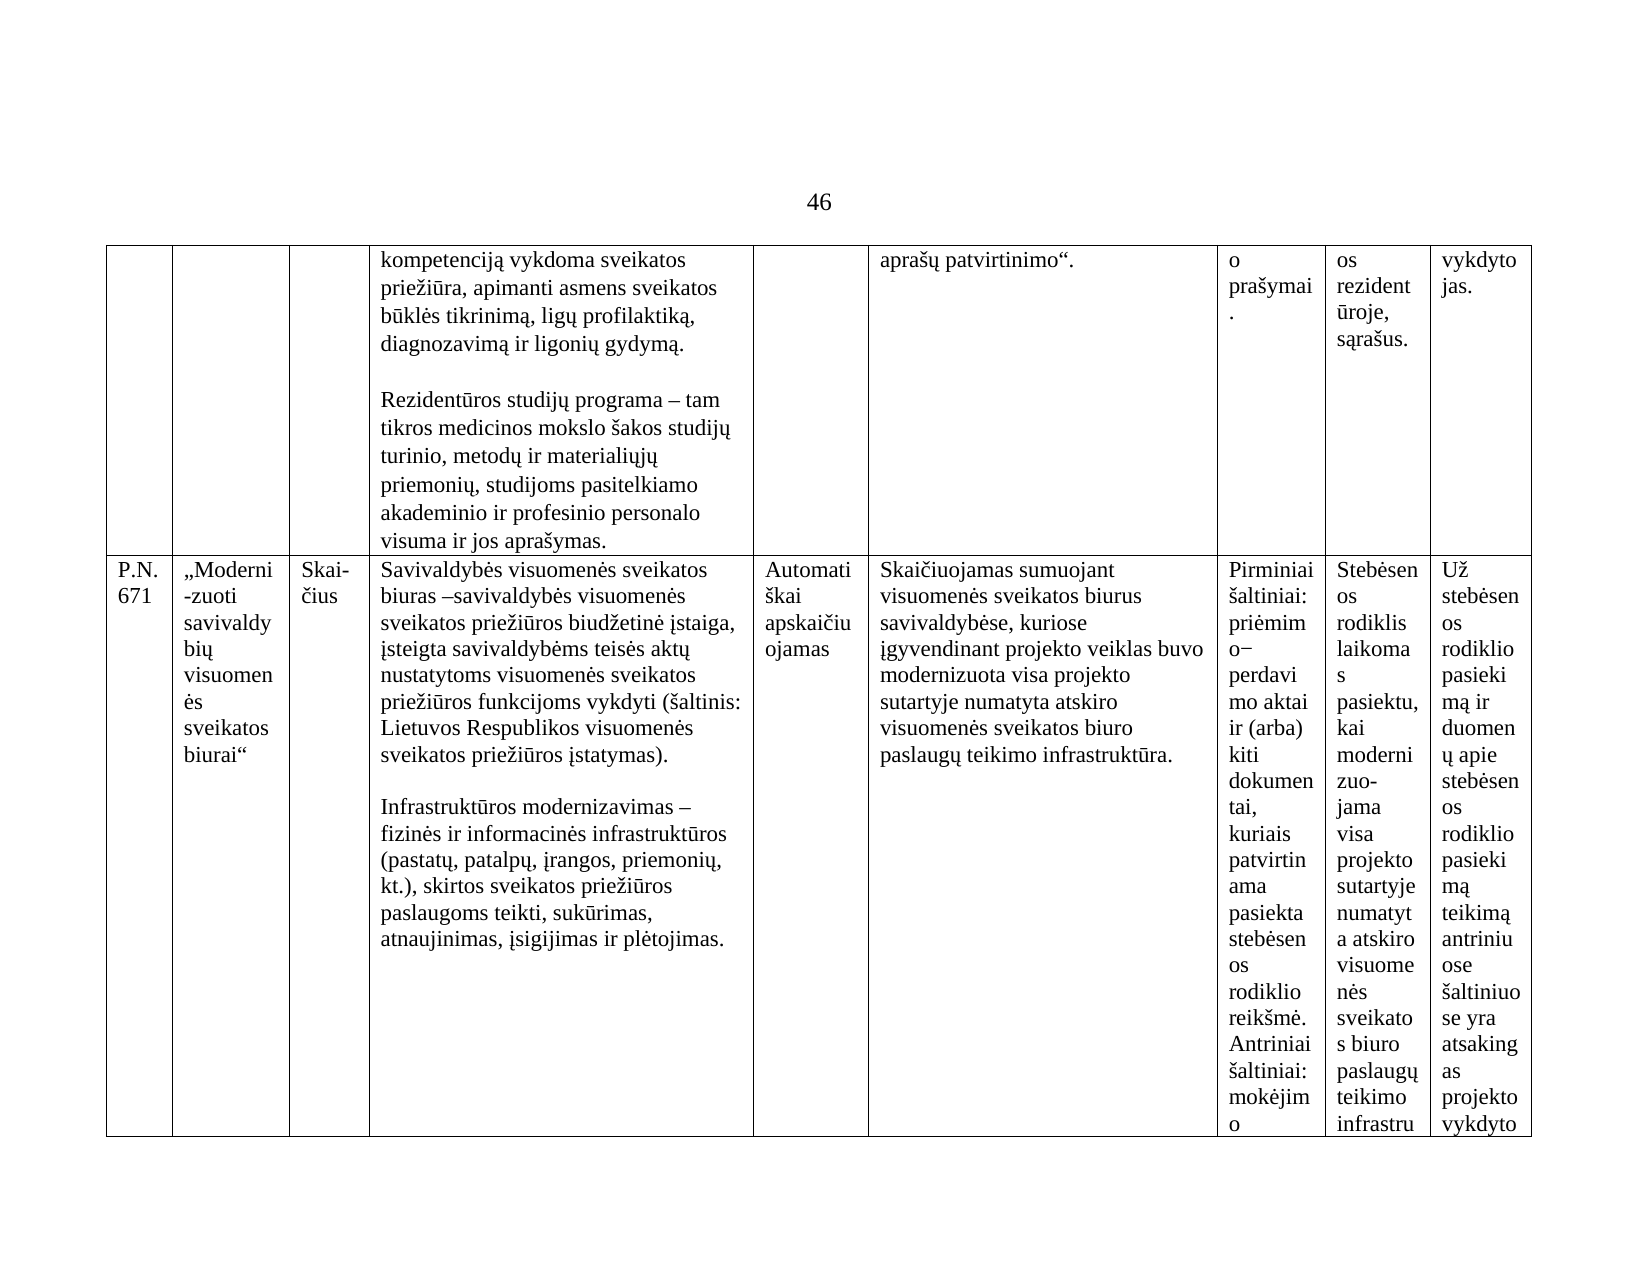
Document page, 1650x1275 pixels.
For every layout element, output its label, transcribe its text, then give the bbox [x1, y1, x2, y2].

table_cell Stebėsenos rodiklis laikomas pasiektu, kai modernizuo-jama visa projekto sutartyje numatyta atskiro visuomenės sveikatos biuro paslaugų teikimo infrastru [1326, 556, 1430, 1136]
table_cell [290, 246, 369, 555]
table_cell [754, 246, 868, 555]
table_cell aprašų patvirtinimo“. [869, 246, 1217, 555]
table_cell [107, 246, 172, 555]
table_cell Automatiškai apskaičiuojamas [754, 556, 868, 1136]
table_cell os rezidentūroje, sąrašus. [1326, 246, 1430, 555]
table_cell Skaičiuojamas sumuojant visuomenės sveikatos biurus savivaldybėse, kuriose įgyvendinant projekto veiklas buvo modernizuota visa projekto sutartyje numatyta atskiro visuomenės sveikatos biuro paslaugų teikimo infrastruktūra. [869, 556, 1217, 1136]
table_cell vykdytojas. [1431, 246, 1531, 555]
table_cell P.N.671 [107, 556, 172, 1136]
table_cell [173, 246, 289, 555]
table_cell o prašymai. [1218, 246, 1325, 555]
table_cell „Moderni-zuoti savivaldybių visuomenės sveikatos biurai“ [173, 556, 289, 1136]
table_cell Už stebėsenos rodiklio pasiekimą ir duomenų apie stebėsenos rodiklio pasiekimą teikimą antriniuose šaltiniuose yra atsakingas projekto vykdyto [1431, 556, 1531, 1136]
table_cell Pirminiai šaltiniai: priėmimo− perdavimo aktai ir (arba) kiti dokumentai, kuriais patvirtinama pasiekta stebėsenos rodiklio reikšmė. Antriniai šaltiniai: mokėjimo [1218, 556, 1325, 1136]
table_cell kompetenciją vykdoma sveikatos priežiūra, apimanti asmens sveikatos būklės tikrinimą, ligų profilaktiką, diagnozavimą ir ligonių gydymą. Rezidentūros studijų programa – tam tikros medicinos mokslo šakos studijų turinio, metodų ir materialiųjų priemonių, studijoms pasitelkiamo akademinio ir profesinio personalo visuma ir jos aprašymas. [370, 246, 753, 555]
table_cell Savivaldybės visuomenės sveikatos biuras –savivaldybės visuomenės sveikatos priežiūros biudžetinė įstaiga, įsteigta savivaldybėms teisės aktų nustatytoms visuomenės sveikatos priežiūros funkcijoms vykdyti (šaltinis: Lietuvos Respublikos visuomenės sveikatos priežiūros įstatymas). Infrastruktūros modernizavimas – fizinės ir informacinės infrastruktūros (pastatų, patalpų, įrangos, priemonių, kt.), skirtos sveikatos priežiūros paslaugoms teikti, sukūrimas, atnaujinimas, įsigijimas ir plėtojimas. [370, 556, 753, 1136]
table_cell Skai-čius [290, 556, 369, 1136]
